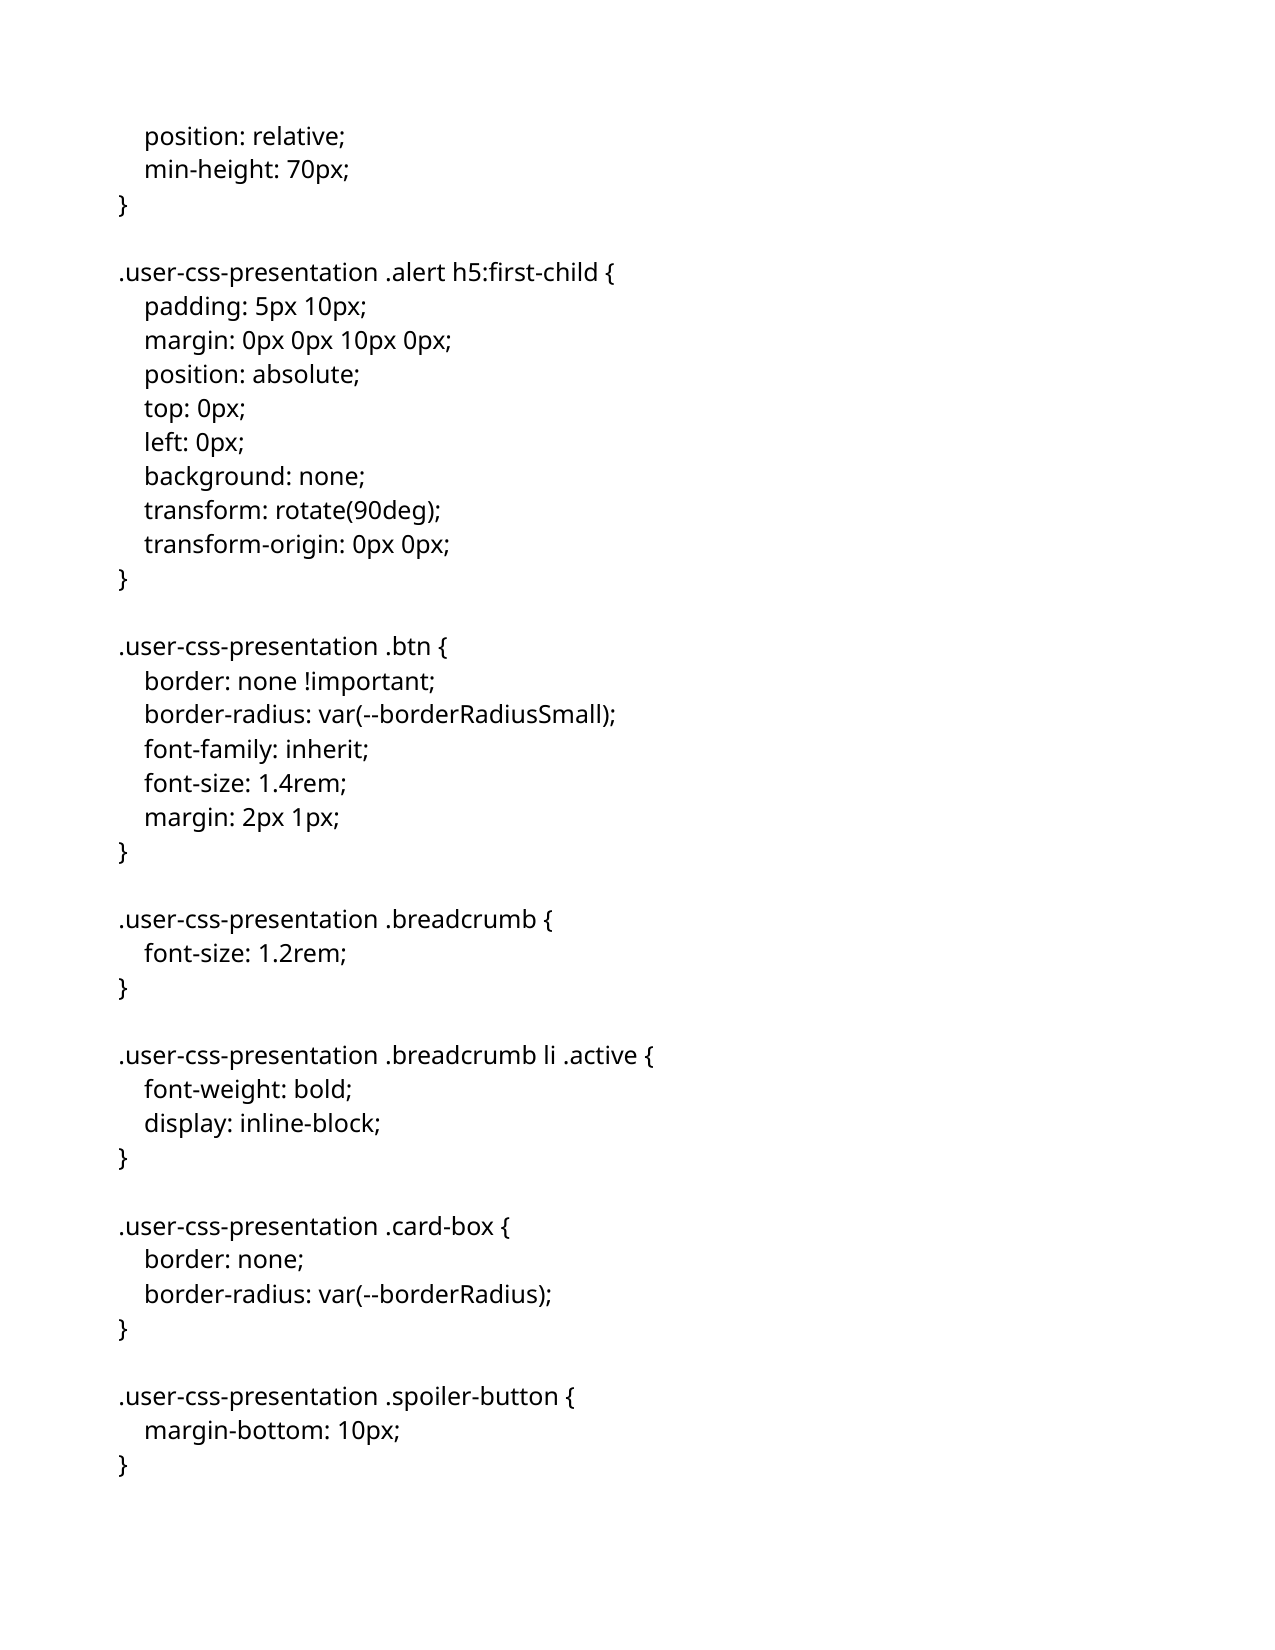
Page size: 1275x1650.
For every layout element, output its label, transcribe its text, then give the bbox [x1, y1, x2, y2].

text margin-bottom: 10px; [118, 1412, 1157, 1447]
text min-height: 70px; [118, 152, 1157, 186]
text .user-css-presentation .spoiler-button { [118, 1378, 1157, 1412]
text .user-css-presentation .alert h5:first-child { [118, 254, 1157, 288]
text } [118, 561, 1157, 595]
text .user-css-presentation .card-box { [118, 1208, 1157, 1242]
text left: 0px; [118, 425, 1157, 459]
text font-weight: bold; [118, 1072, 1157, 1106]
text font-family: inherit; [118, 731, 1157, 765]
text } [118, 1140, 1157, 1174]
text border: none; [118, 1242, 1157, 1276]
text margin: 0px 0px 10px 0px; [118, 322, 1157, 357]
text } [118, 1310, 1157, 1344]
text transform-origin: 0px 0px; [118, 527, 1157, 561]
text padding: 5px 10px; [118, 288, 1157, 322]
text } [118, 833, 1157, 867]
text } [118, 970, 1157, 1004]
text .user-css-presentation .breadcrumb li .active { [118, 1038, 1157, 1072]
text position: relative; [118, 118, 1157, 152]
text top: 0px; [118, 391, 1157, 425]
text border-radius: var(--borderRadiusSmall); [118, 697, 1157, 731]
text .user-css-presentation .btn { [118, 629, 1157, 663]
text border-radius: var(--borderRadius); [118, 1276, 1157, 1310]
text border: none !important; [118, 663, 1157, 697]
text .user-css-presentation .breadcrumb { [118, 902, 1157, 936]
text font-size: 1.2rem; [118, 936, 1157, 970]
text } [118, 1447, 1157, 1481]
text display: inline-block; [118, 1106, 1157, 1140]
text transform: rotate(90deg); [118, 493, 1157, 527]
text margin: 2px 1px; [118, 799, 1157, 833]
text } [118, 186, 1157, 220]
text background: none; [118, 459, 1157, 493]
text position: absolute; [118, 357, 1157, 391]
text font-size: 1.4rem; [118, 765, 1157, 799]
